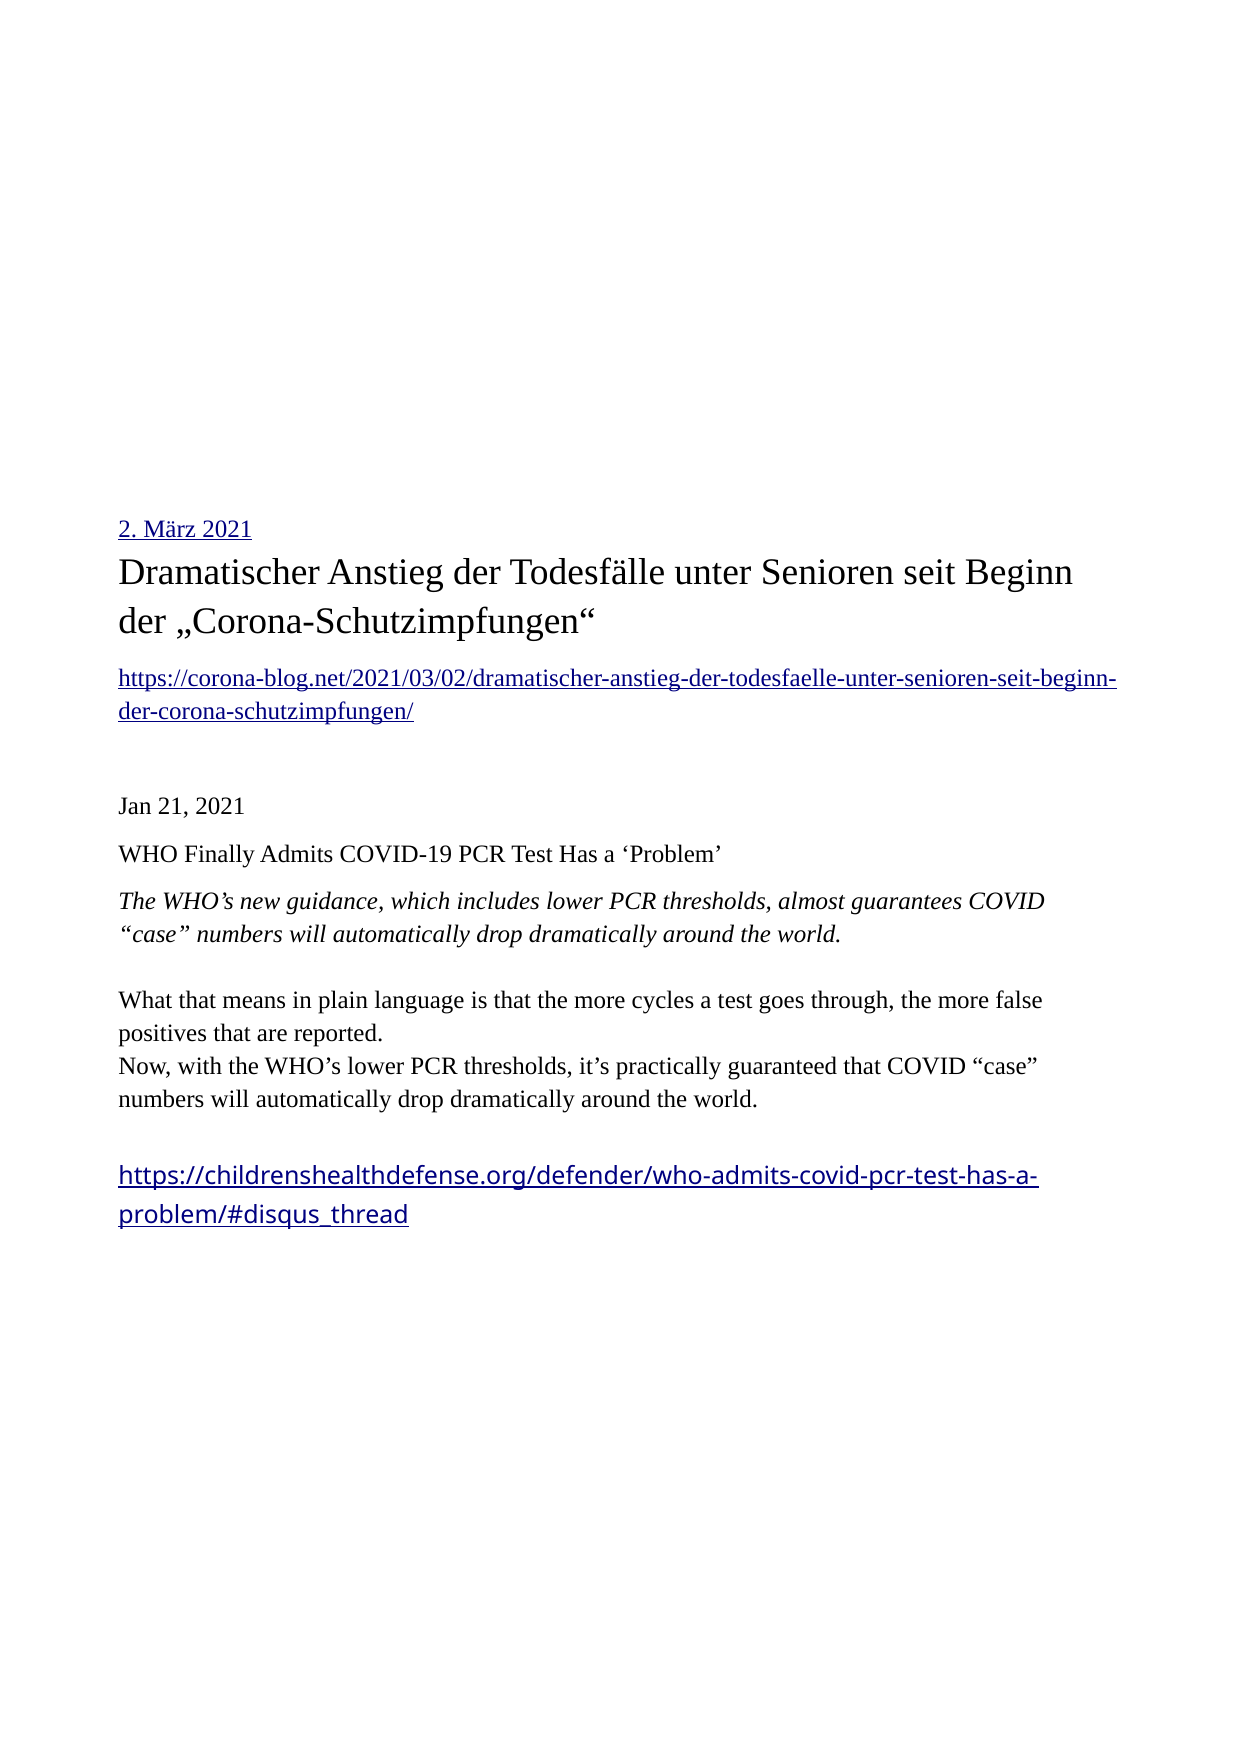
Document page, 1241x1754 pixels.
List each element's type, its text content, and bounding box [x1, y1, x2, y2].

text Jan 21, 2021 [118, 791, 1122, 820]
text The WHO’s new guidance, which includes lower PCR thresholds, almost guarantees COVID “case” numbers will automatically drop dramatically around the world. What that means in plain language is that the more cycles a test goes through, the more false positives that are reported. Now, with the WHO’s lower PCR thresholds, it’s practically guaranteed that COVID “case” numbers will automatically drop dramatically around the world. https://childrenshealthdefense.org/defender/who-admits-covid-pcr-test-has-a-problem/#disqus_thread [118, 886, 1122, 1231]
text 2. März 2021 Dramatischer Anstieg der Todesfälle unter Senioren seit Beginn der „Corona-Schutzimpfungen“ [118, 514, 1122, 642]
text WHO Finally Admits COVID-19 PCR Test Has a ‘Problem’ [118, 839, 1122, 867]
text https://corona-blog.net/2021/03/02/dramatischer-anstieg-der-todesfaelle-unter-senioren-seit-beginn-der-corona-schutzimpfungen/ [118, 663, 1122, 725]
